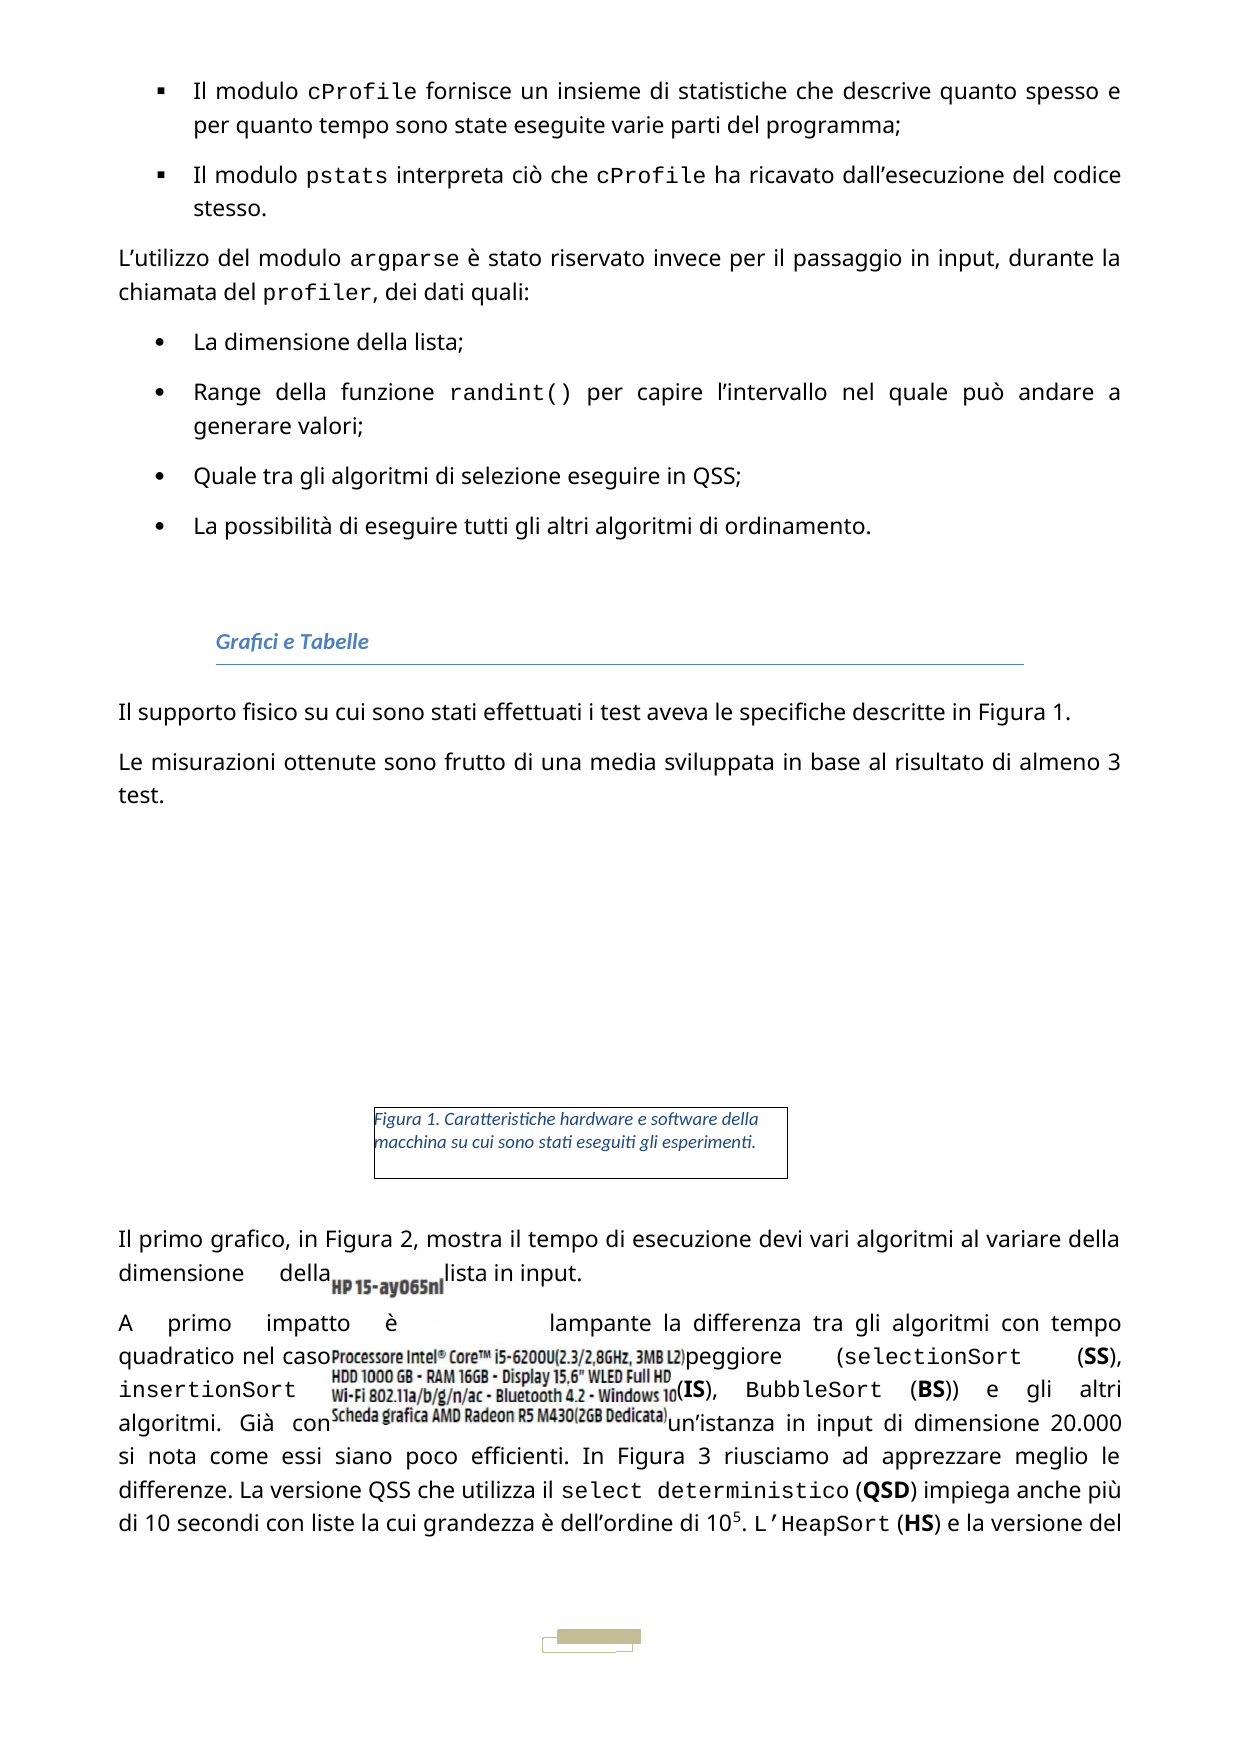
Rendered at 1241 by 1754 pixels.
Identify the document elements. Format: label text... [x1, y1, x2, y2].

text Le misurazioni ottenute sono frutto di una media sviluppata in base al risultato di almeno 3 test. [118, 746, 1122, 811]
list Il modulo pstats interpreta ciò che cProfile ha ricavato dall’esecuzione del codice stesso. [156, 159, 1122, 223]
text Grafici e Tabelle [216, 627, 1024, 664]
list La possibilità di eseguire tutti gli altri algoritmi di ordinamento. [156, 510, 1122, 541]
text Figura 1. Caratteristiche hardware e software della macchina su cui sono stati eseguiti gli esperimenti. [375, 1108, 787, 1153]
text Il supporto fisico su cui sono stati effettuati i test aveva le specifiche descritte in Figura 1. [118, 696, 1122, 727]
list La dimensione della lista; [156, 326, 1122, 357]
list Il modulo cProfile fornisce un insieme di statistiche che descrive quanto spesso e per quanto tempo sono state eseguite varie parti del programma; [156, 75, 1122, 140]
text A primo impatto è lampante la differenza tra gli algoritmi con tempo quadratico nel caso peggiore (selectionSort (SS), insertionSort (IS), BubbleSort (BS)) e gli altri algoritmi. Già con un’istanza in input di dimensione 20.000 si nota come essi siano poco efficienti. In Figura 3 riusciamo ad apprezzare meglio le differenze. La versione QSS che utilizza il select deterministico (QSD) impiega anche più di 10 secondi con liste la cui grandezza è dell’ordine di 105. L’HeapSort (HS) e la versione del [118, 1307, 1122, 1539]
text L’utilizzo del modulo argparse è stato riservato invece per il passaggio in input, durante la chiamata del profiler, dei dati quali: [118, 242, 1122, 307]
list Range della funzione randint() per capire l’intervallo nel quale può andare a generare valori; [156, 376, 1122, 441]
list Quale tra gli algoritmi di selezione eseguire in QSS; [156, 460, 1122, 491]
text Il primo grafico, in Figura 2, mostra il tempo di esecuzione devi vari algoritmi al variare della dimensione della lista in input. [118, 1223, 1122, 1288]
